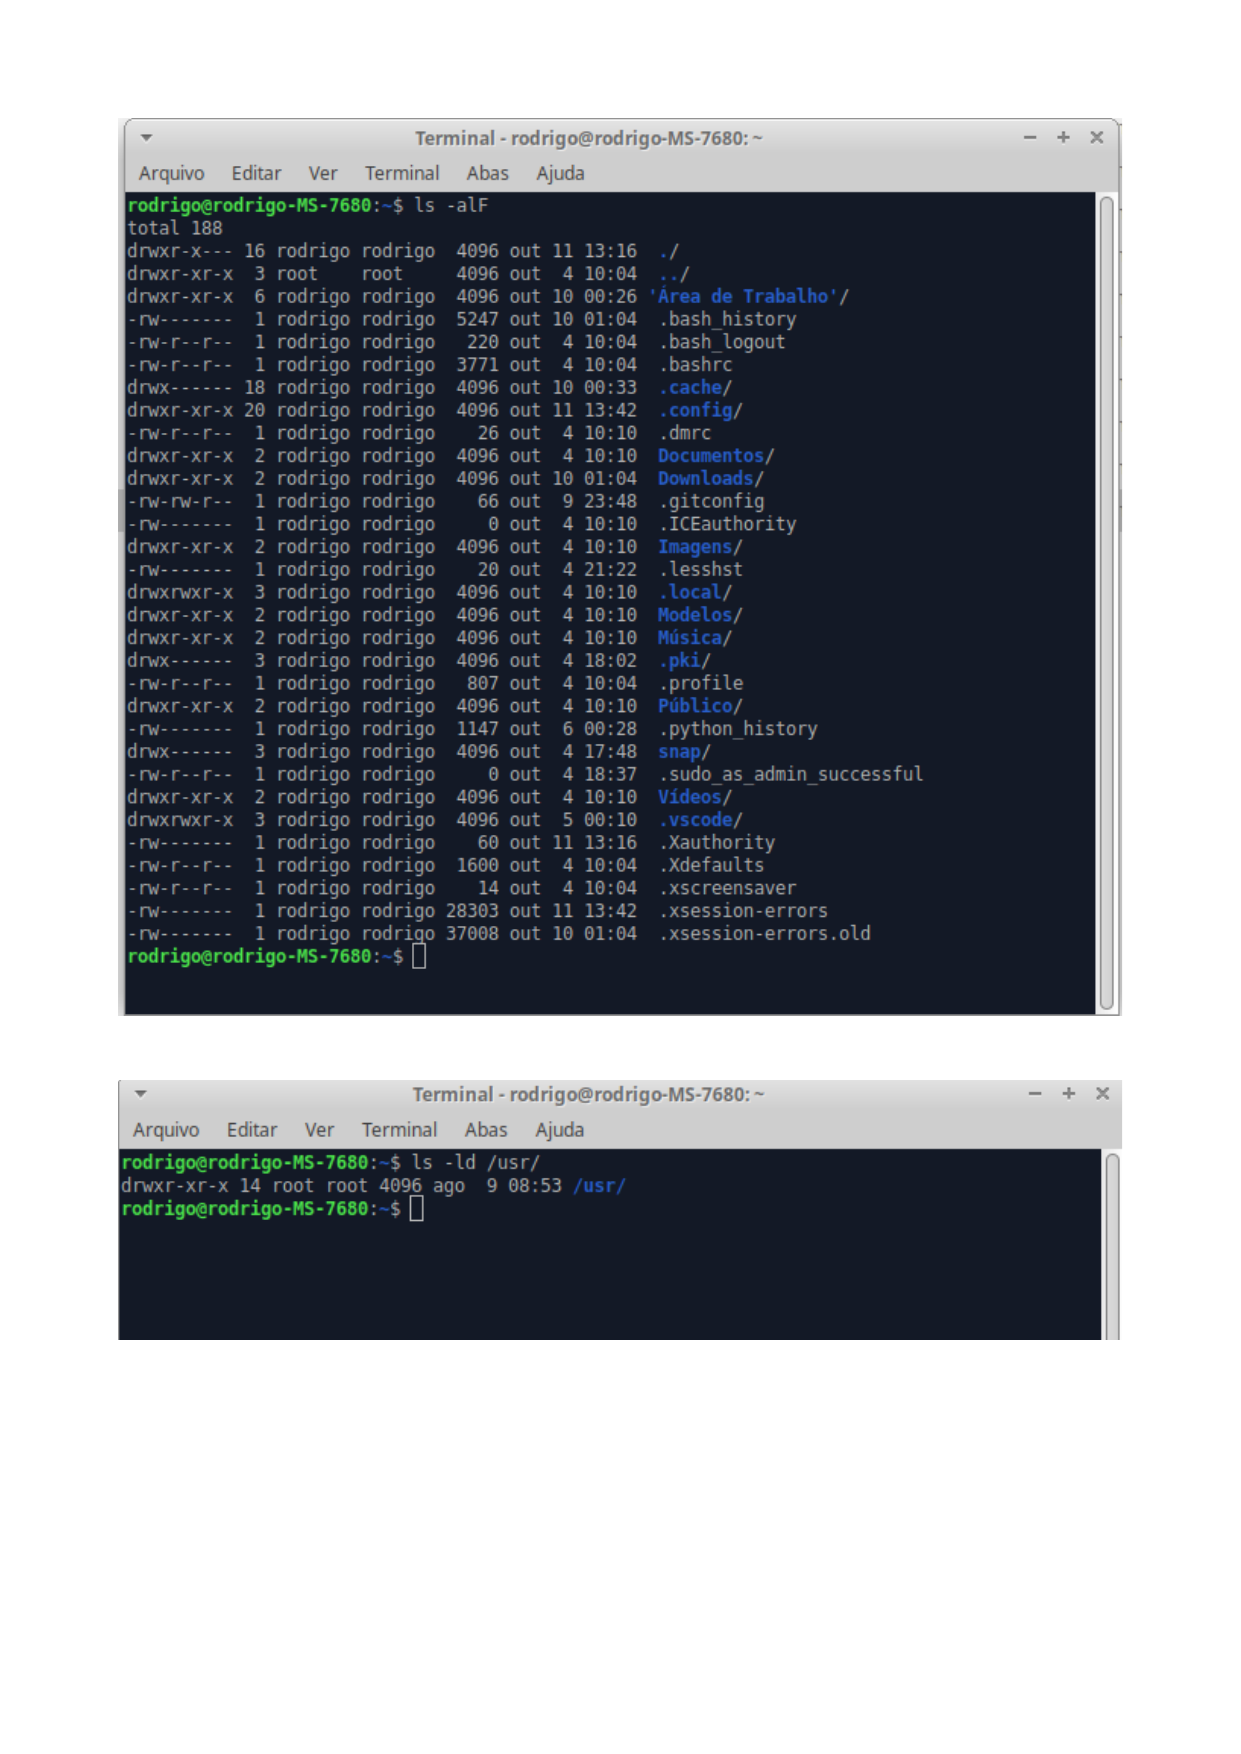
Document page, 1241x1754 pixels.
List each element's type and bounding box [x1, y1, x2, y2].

picture [118, 1080, 1123, 1340]
picture [118, 118, 1123, 1016]
